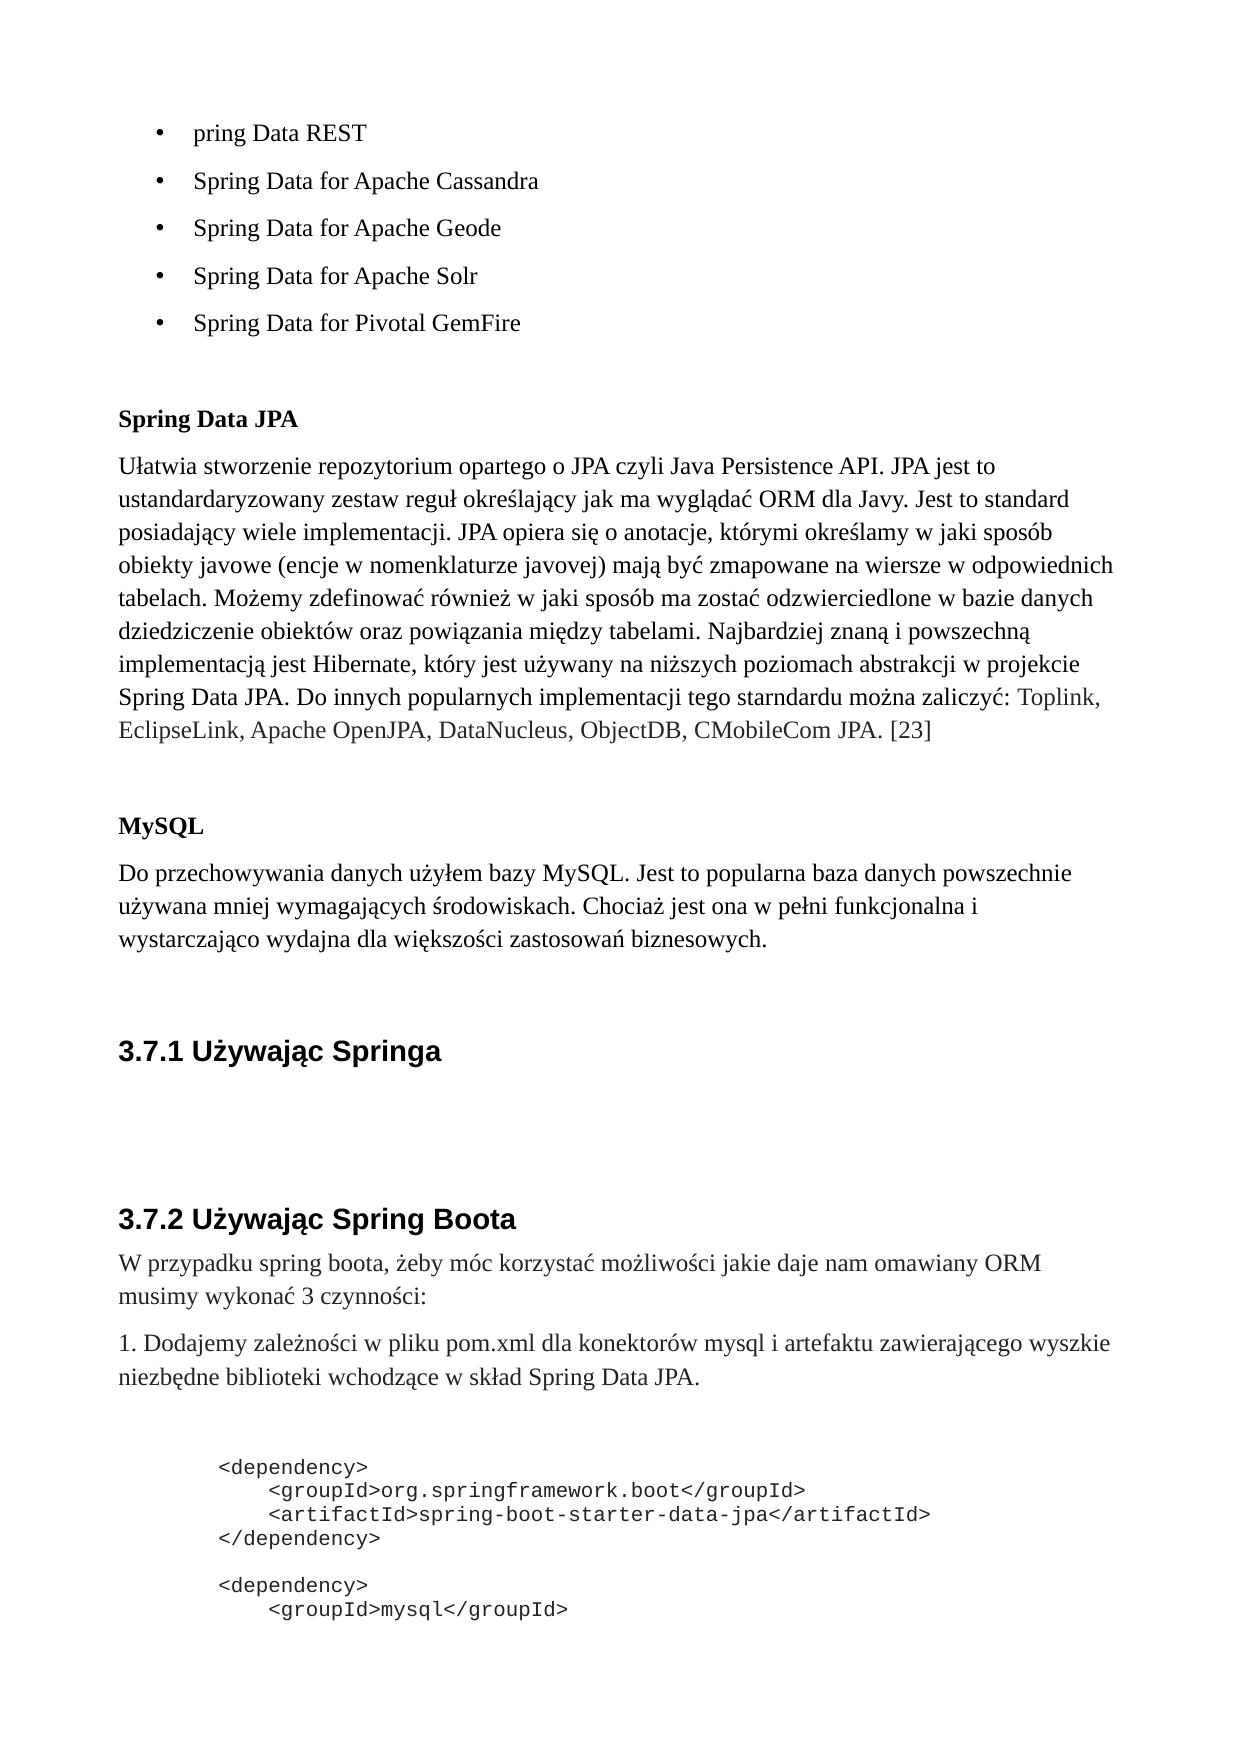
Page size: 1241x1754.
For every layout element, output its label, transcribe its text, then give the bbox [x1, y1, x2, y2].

text 1. Dodajemy zależności w pliku pom.xml dla konektorów mysql i artefaktu zawierającego wyszkie niezbędne biblioteki wchodzące w skład Spring Data JPA. [118, 1328, 1122, 1390]
text <groupId>mysql</groupId> [118, 1599, 1122, 1622]
list Spring Data for Apache Geode [156, 213, 1122, 242]
text Do przechowywania danych użyłem bazy MySQL. Jest to popularna baza danych powszechnie używana mniej wymagających środowiskach. Chociaż jest ona w pełni funkcjonalna i wystarczająco wydajna dla większości zastosowań biznesowych. [118, 858, 1122, 953]
text </dependency> [118, 1528, 1122, 1551]
subtitle 3.7.2 Używając Spring Boota [118, 1202, 1122, 1235]
list pring Data REST [156, 118, 1122, 147]
text <groupId>org.springframework.boot</groupId> [118, 1480, 1122, 1504]
list Spring Data for Apache Solr [156, 261, 1122, 290]
text MySQL [118, 811, 1122, 839]
list Spring Data for Pivotal GemFire [156, 308, 1122, 337]
text Ułatwia stworzenie repozytorium opartego o JPA czyli Java Persistence API. JPA jest to ustandardaryzowany zestaw reguł określający jak ma wyglądać ORM dla Javy. Jest to standard posiadający wiele implementacji. JPA opiera się o anotacje, którymi określamy w jaki sposób obiekty javowe (encje w nomenklaturze javovej) mają być zmapowane na wiersze w odpowiednich tabelach. Możemy zdefinować również w jaki sposób ma zostać odzwierciedlone w bazie danych dziedziczenie obiektów oraz powiązania między tabelami. Najbardziej znaną i powszechną implementacją jest Hibernate, który jest używany na niższych poziomach abstrakcji w projekcie Spring Data JPA. Do innych popularnych implementacji tego starndardu można zaliczyć: Toplink, EclipseLink, Apache OpenJPA, DataNucleus, ObjectDB, CMobileCom JPA. [23] [118, 451, 1122, 744]
text Spring Data JPA [118, 404, 1122, 432]
list Spring Data for Apache Cassandra [156, 166, 1122, 194]
subtitle 3.7.1 Używając Springa [118, 1034, 1122, 1068]
text <artifactId>spring-boot-starter-data-jpa</artifactId> [118, 1504, 1122, 1528]
text W przypadku spring boota, żeby móc korzystać możliwości jakie daje nam omawiany ORM musimy wykonać 3 czynności: [118, 1248, 1122, 1310]
text <dependency> [118, 1575, 1122, 1599]
text <dependency> [118, 1457, 1122, 1480]
